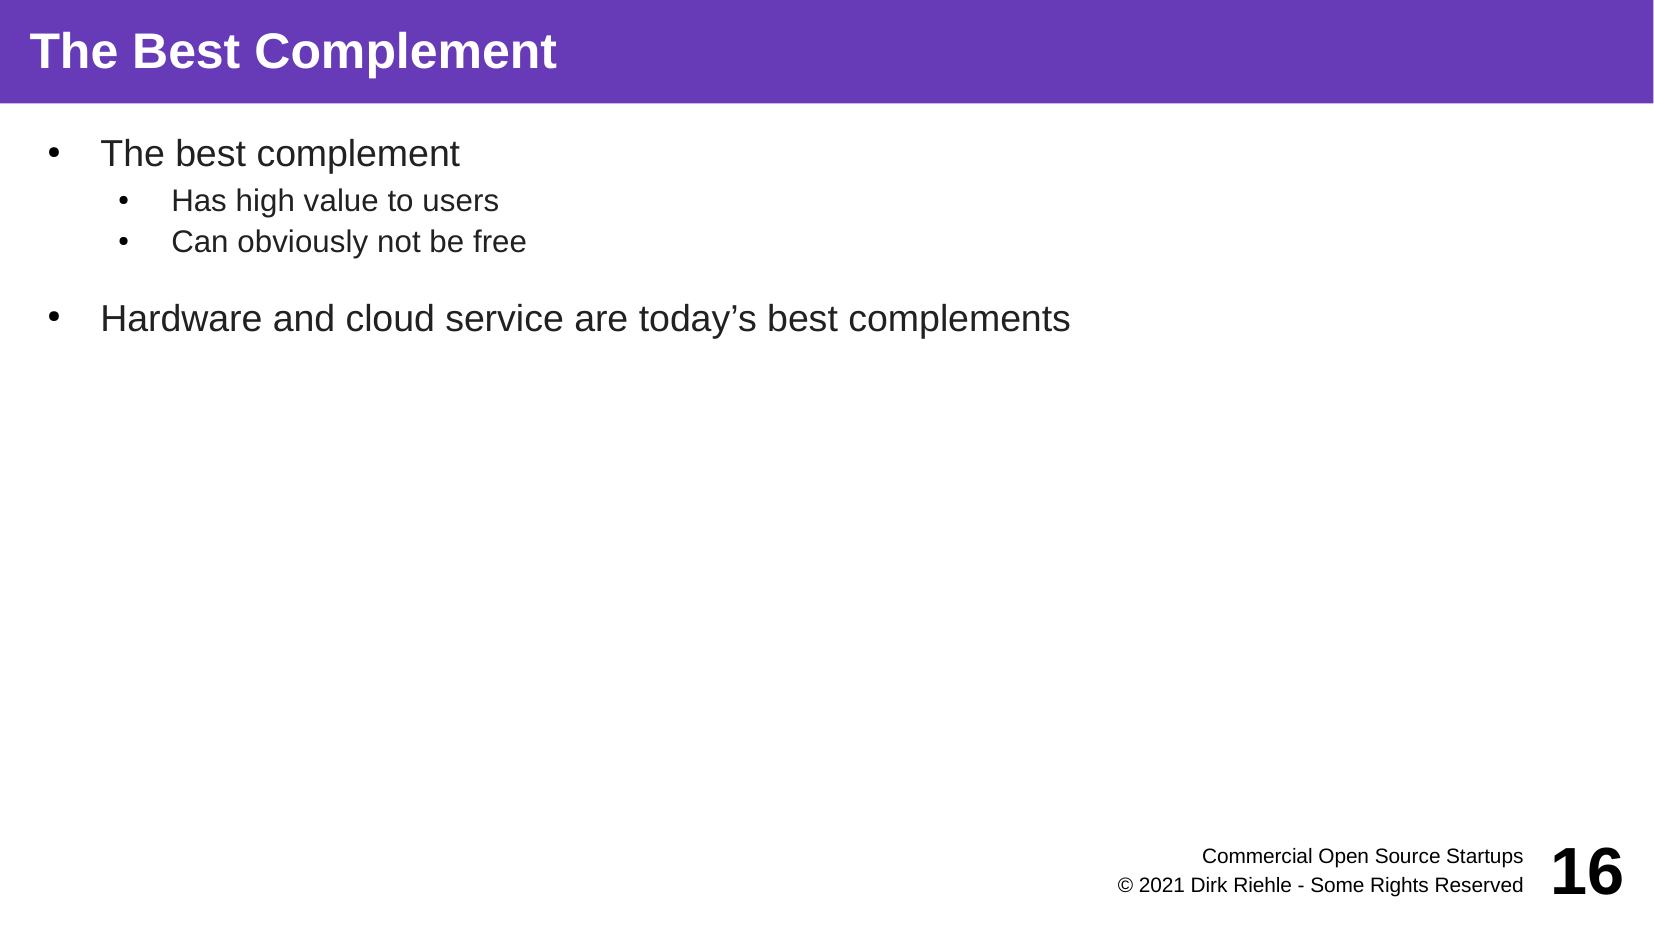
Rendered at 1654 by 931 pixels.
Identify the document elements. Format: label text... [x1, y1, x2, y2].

list The best complement Has high value to users Can obviously not be free Hardware and cloud service are today’s best complements [29, 132, 1625, 813]
title The Best Complement [0, 0, 1654, 104]
